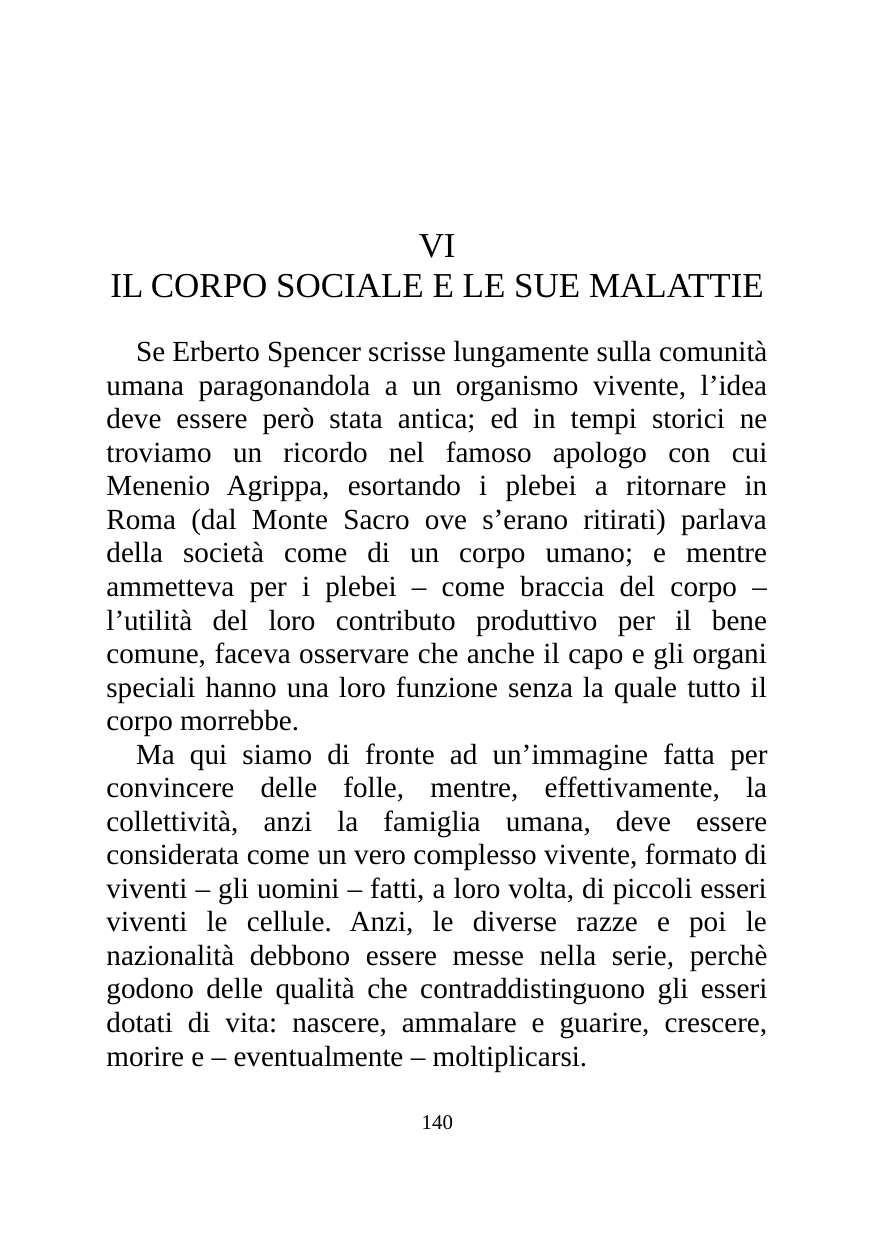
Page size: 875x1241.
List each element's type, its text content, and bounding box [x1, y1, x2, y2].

text Se Erberto Spencer scrisse lungamente sulla comunità umana paragonandola a un organismo vivente, l’idea deve essere però stata antica; ed in tempi storici ne troviamo un ricordo nel famoso apologo con cui Menenio Agrippa, esortando i plebei a ritornare in Roma (dal Monte Sacro ove s’erano ritirati) parlava della società come di un corpo umano; e mentre ammetteva per i plebei – come braccia del corpo – l’utilità del loro contributo produttivo per il bene comune, faceva osservare che anche il capo e gli organi speciali hanno una loro funzione senza la quale tutto il corpo morrebbe. [106, 334, 768, 737]
subtitle VI IL CORPO SOCIALE E LE SUE MALATTIE [106, 224, 768, 305]
text Ma qui siamo di fronte ad un’immagine fatta per convincere delle folle, mentre, effettivamente, la collettività, anzi la famiglia umana, deve essere considerata come un vero complesso vivente, formato di viventi – gli uomini – fatti, a loro volta, di piccoli esseri viventi le cellule. Anzi, le diverse razze e poi le nazionalità debbono essere messe nella serie, perchè godono delle qualità che contraddistinguono gli esseri dotati di vita: nascere, ammalare e guarire, crescere, morire e – eventualmente – moltiplicarsi. [106, 737, 768, 1072]
